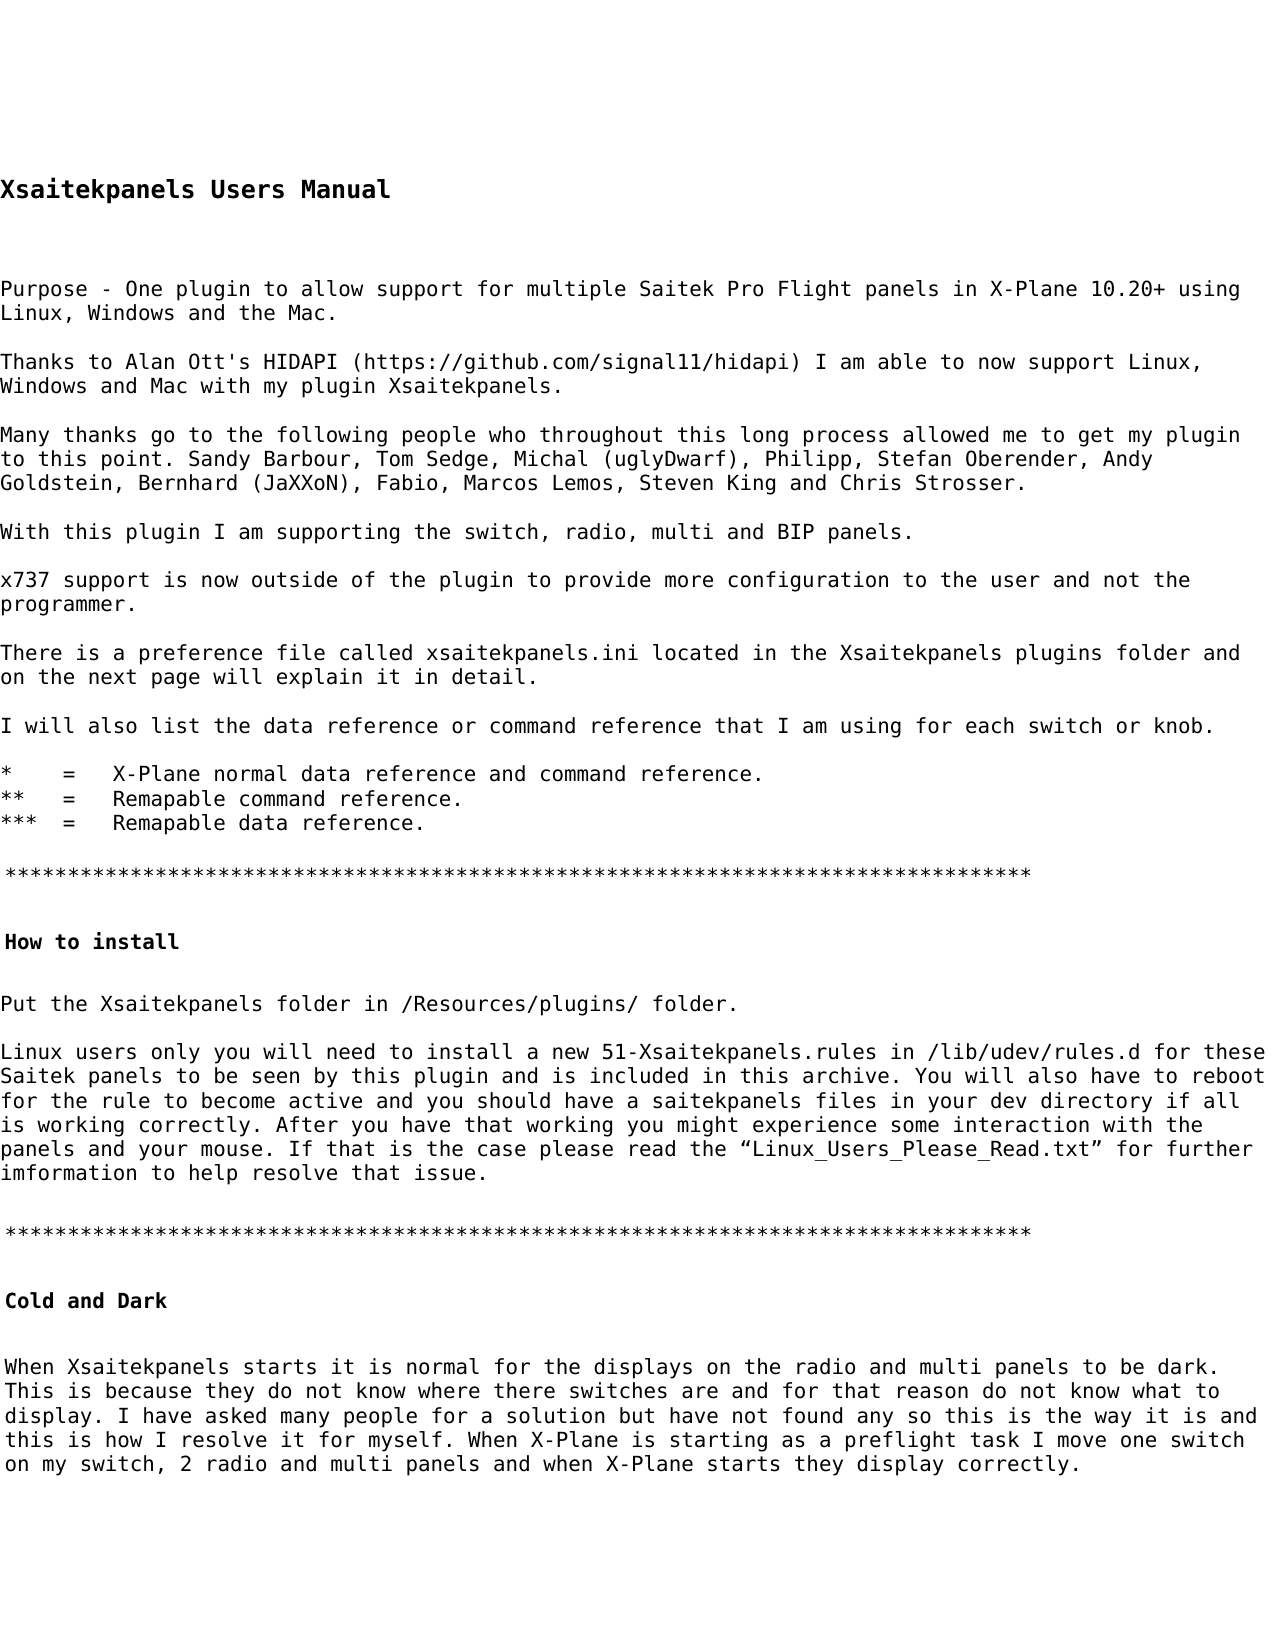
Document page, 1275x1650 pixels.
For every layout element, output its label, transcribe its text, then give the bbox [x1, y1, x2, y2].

text ********************************************************************************** [0, 1219, 1275, 1252]
text Cold and Dark [0, 1285, 1275, 1318]
text ********************************************************************************** [0, 859, 1275, 892]
text With this plugin I am supporting the switch, radio, multi and BIP panels. [0, 520, 1275, 544]
text When Xsaitekpanels starts it is normal for the displays on the radio and multi panels to be dark. This is because they do not know where there switches are and for that reason do not know what to display. I have asked many people for a solution but have not found any so this is the way it is and this is how I resolve it for myself. When X-Plane is starting as a preflight task I move one switch on my switch, 2 radio and multi panels and when X-Plane starts they display correctly. [0, 1351, 1275, 1481]
text How to install [0, 926, 1275, 958]
text There is a preference file called xsaitekpanels.ini located in the Xsaitekpanels plugins folder and on the next page will explain it in detail. [0, 641, 1275, 689]
text Xsaitekpanels Users Manual [0, 175, 1275, 204]
text Linux users only you will need to install a new 51-Xsaitekpanels.rules in /lib/udev/rules.d for these Saitek panels to be seen by this plugin and is included in this archive. You will also have to reboot for the rule to become active and you should have a saitekpanels files in your dev directory if all is working correctly. After you have that working you might experience some interaction with the panels and your mouse. If that is the case please read the “Linux_Users_Please_Read.txt” for further imformation to help resolve that issue. [0, 1040, 1275, 1186]
text ** = Remapable command reference. [0, 787, 1275, 811]
text * = X-Plane normal data reference and command reference. [0, 762, 1275, 787]
text *** = Remapable data reference. [0, 811, 1275, 835]
text x737 support is now outside of the plugin to provide more configuration to the user and not the programmer. [0, 568, 1275, 617]
text Many thanks go to the following people who throughout this long process allowed me to get my plugin to this point. Sandy Barbour, Tom Sedge, Michal (uglyDwarf), Philipp, Stefan Oberender, Andy Goldstein, Bernhard (JaXXoN), Fabio, Marcos Lemos, Steven King and Chris Strosser. [0, 423, 1275, 495]
text Put the Xsaitekpanels folder in /Resources/plugins/ folder. [0, 992, 1275, 1016]
text I will also list the data reference or command reference that I am using for each switch or knob. [0, 714, 1275, 738]
text Thanks to Alan Ott's HIDAPI (https://github.com/signal11/hidapi) I am able to now support Linux, Windows and Mac with my plugin Xsaitekpanels. [0, 350, 1275, 398]
text Purpose - One plugin to allow support for multiple Saitek Pro Flight panels in X-Plane 10.20+ using Linux, Windows and the Mac. [0, 277, 1275, 326]
